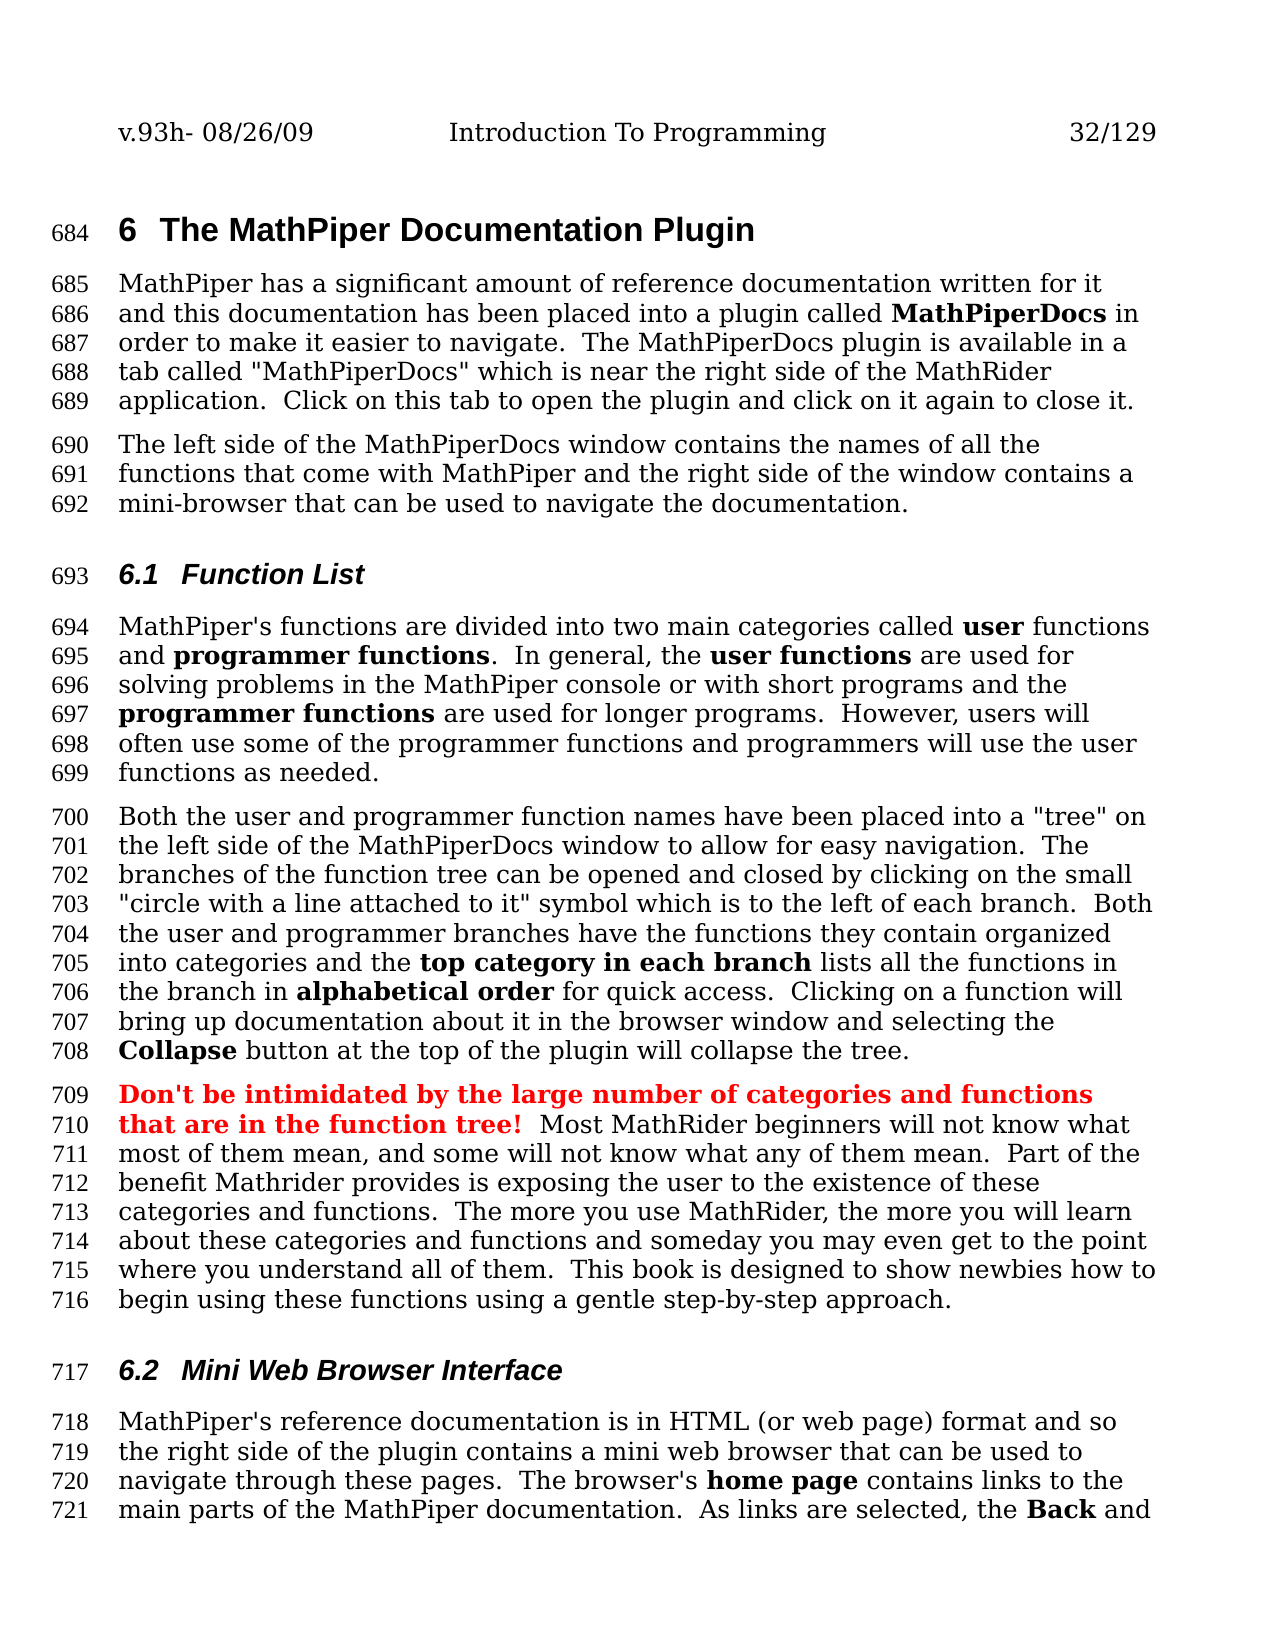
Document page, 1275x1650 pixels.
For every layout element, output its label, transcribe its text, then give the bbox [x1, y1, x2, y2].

text MathPiper's functions are divided into two main categories called user functions and programmer functions. In general, the user functions are used for solving problems in the MathPiper console or with short programs and the programmer functions are used for longer programs. However, users will often use some of the programmer functions and programmers will use the user functions as needed. [118, 611, 1157, 787]
subtitle Mini Web Browser Interface [118, 1353, 1157, 1387]
text The left side of the MathPiperDocs window contains the names of all the functions that come with MathPiper and the right side of the window contains a mini-browser that can be used to navigate the documentation. [118, 430, 1157, 518]
subtitle The MathPiper Documentation Plugin [118, 210, 1157, 248]
text Both the user and programmer function names have been placed into a "tree" on the left side of the MathPiperDocs window to allow for easy navigation. The branches of the function tree can be opened and closed by clicking on the small "circle with a line attached to it" symbol which is to the left of each branch. Both the user and programmer branches have the functions they contain organized into categories and the top category in each branch lists all the functions in the branch in alphabetical order for quick access. Clicking on a function will bring up documentation about it in the browser window and selecting the Collapse button at the top of the plugin will collapse the tree. [118, 802, 1157, 1065]
text MathPiper has a significant amount of reference documentation written for it and this documentation has been placed into a plugin called MathPiperDocs in order to make it easier to navigate. The MathPiperDocs plugin is available in a tab called "MathPiperDocs" which is near the right side of the MathRider application. Click on this tab to open the plugin and click on it again to close it. [118, 269, 1157, 415]
subtitle Function List [118, 557, 1157, 591]
text Don't be intimidated by the large number of categories and functions that are in the function tree! Most MathRider beginners will not know what most of them mean, and some will not know what any of them mean. Part of the benefit Mathrider provides is exposing the user to the existence of these categories and functions. The more you use MathRider, the more you will learn about these categories and functions and someday you may even get to the point where you understand all of them. This book is designed to show newbies how to begin using these functions using a gentle step-by-step approach. [118, 1080, 1157, 1314]
text MathPiper's reference documentation is in HTML (or web page) format and so the right side of the plugin contains a mini web browser that can be used to navigate through these pages. The browser's home page contains links to the main parts of the MathPiper documentation. As links are selected, the Back and [118, 1407, 1157, 1524]
